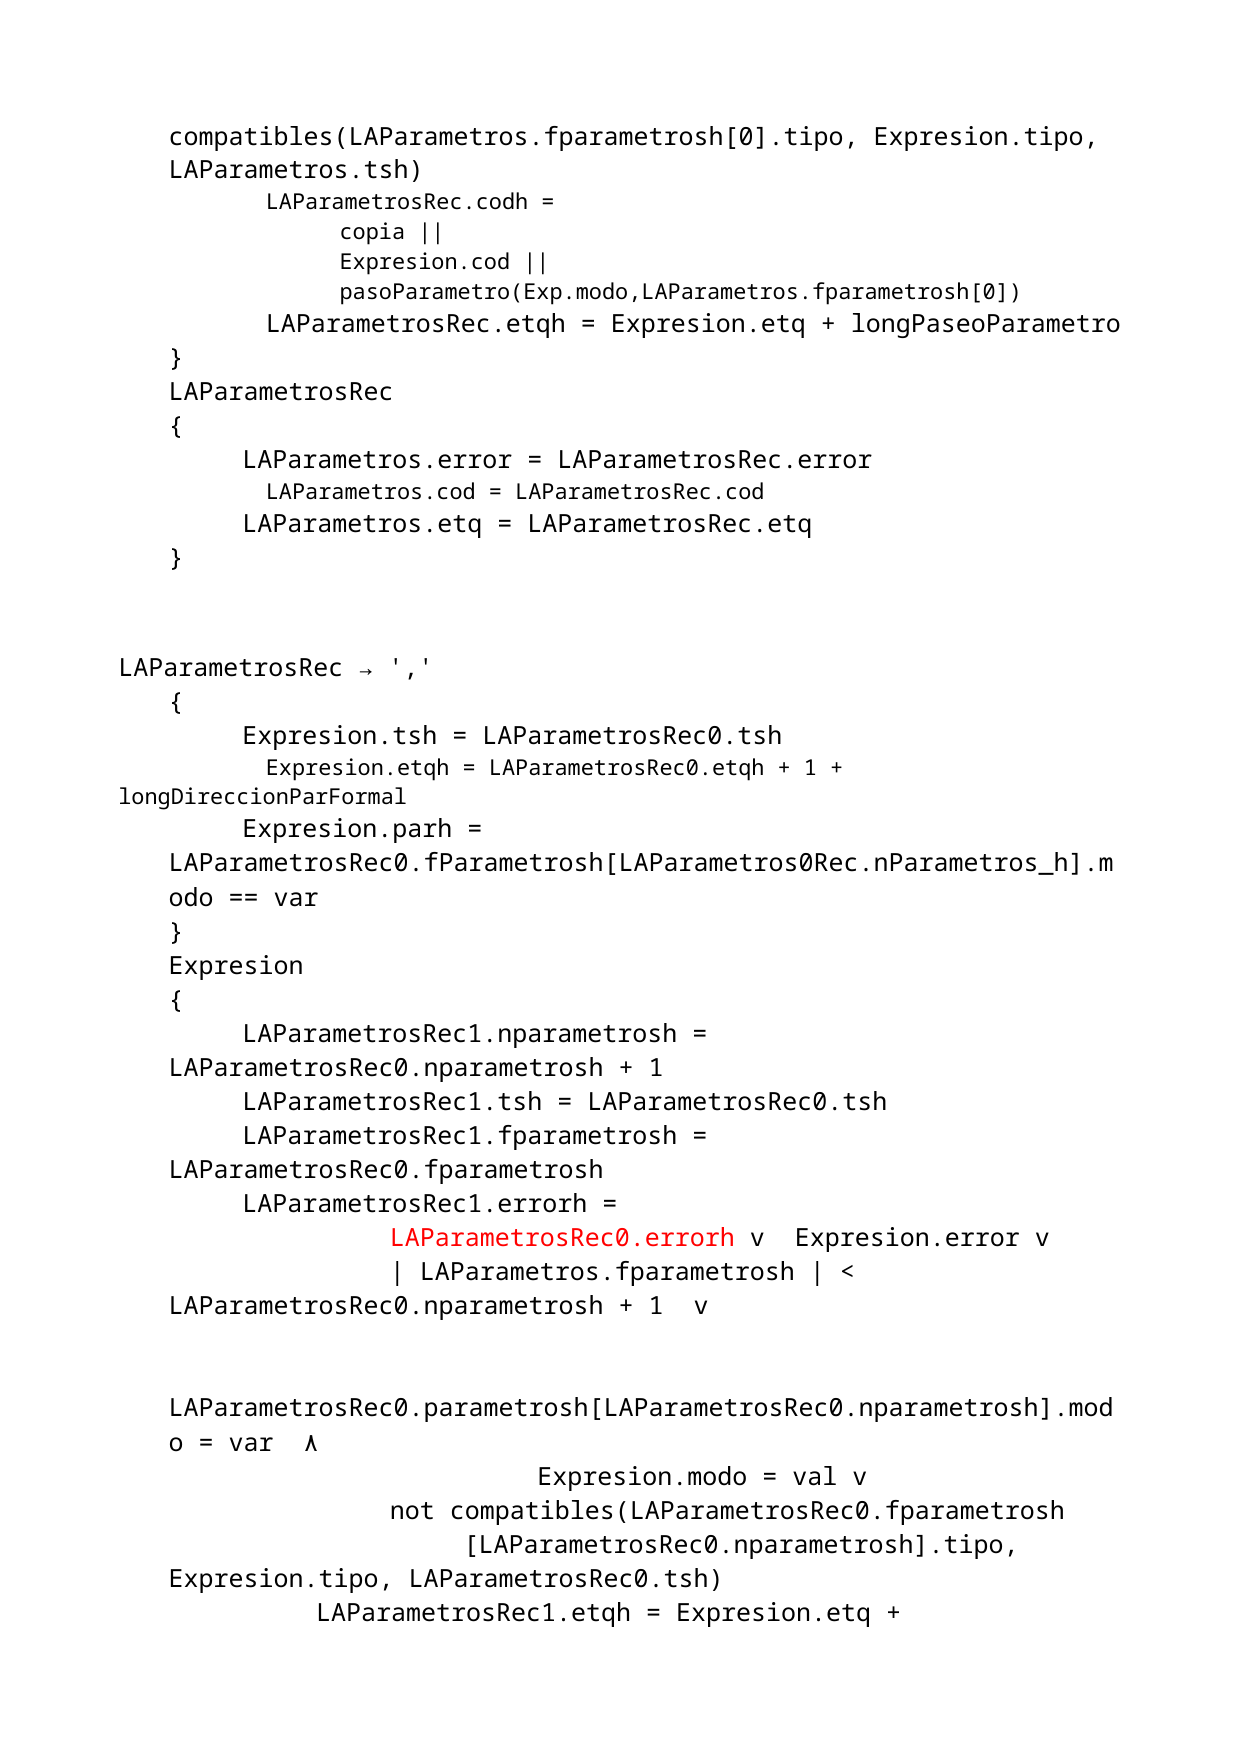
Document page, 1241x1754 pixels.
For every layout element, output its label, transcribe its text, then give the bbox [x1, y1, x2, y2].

text LAParametrosRec0.errorh v Expresion.error v [168, 1220, 1122, 1254]
text } [168, 913, 1122, 947]
text pasoParametro(Exp.modo,LAParametros.fparametrosh[0]) [118, 276, 1122, 305]
text copia || [118, 216, 1122, 246]
text Expresion.parh = LAParametrosRec0.fParametrosh[LAParametros0Rec.nParametros_h].modo == var [168, 811, 1122, 913]
text } [168, 339, 1122, 373]
text Expresion.tsh = LAParametrosRec0.tsh [168, 717, 1122, 751]
text LAParametrosRec1.fparametrosh = LAParametrosRec0.fparametrosh [168, 1118, 1122, 1186]
text LAParametrosRec → ',' [118, 649, 1122, 683]
text LAParametrosRec [168, 373, 1122, 408]
text { [168, 981, 1122, 1015]
text LAParametrosRec1.nparametrosh = LAParametrosRec0.nparametrosh + 1 [168, 1015, 1122, 1083]
text { [168, 408, 1122, 442]
text not compatibles(LAParametrosRec0.fparametrosh [168, 1492, 1122, 1526]
text [LAParametrosRec0.nparametrosh].tipo, Expresion.tipo, LAParametrosRec0.tsh) [168, 1526, 1122, 1594]
text Expresion [168, 947, 1122, 981]
text LAParametrosRec0.parametrosh[LAParametrosRec0.nparametrosh].modo = var ٨ Expresion.modo = val v [168, 1322, 1122, 1492]
text Expresion.etqh = LAParametrosRec0.etqh + 1 + longDireccionParFormal [118, 751, 1122, 811]
text LAParametrosRec.codh = [118, 186, 1122, 216]
text compatibles(LAParametros.fparametrosh[0].tipo, Expresion.tipo, LAParametros.tsh) [168, 118, 1122, 186]
text Expresion.cod || [118, 246, 1122, 276]
text LAParametrosRec1.etqh = Expresion.etq + [168, 1594, 1122, 1628]
text LAParametrosRec1.tsh = LAParametrosRec0.tsh [168, 1083, 1122, 1118]
text LAParametrosRec1.errorh = [168, 1186, 1122, 1220]
text | LAParametros.fparametrosh | < LAParametrosRec0.nparametrosh + 1 v [168, 1254, 1122, 1322]
text } [168, 539, 1122, 574]
text LAParametros.cod = LAParametrosRec.cod [118, 476, 1122, 506]
text LAParametros.etq = LAParametrosRec.etq [168, 506, 1122, 539]
text LAParametrosRec.etqh = Expresion.etq + longPaseoParametro [118, 305, 1122, 339]
text { [168, 683, 1122, 717]
text LAParametros.error = LAParametrosRec.error [168, 442, 1122, 476]
